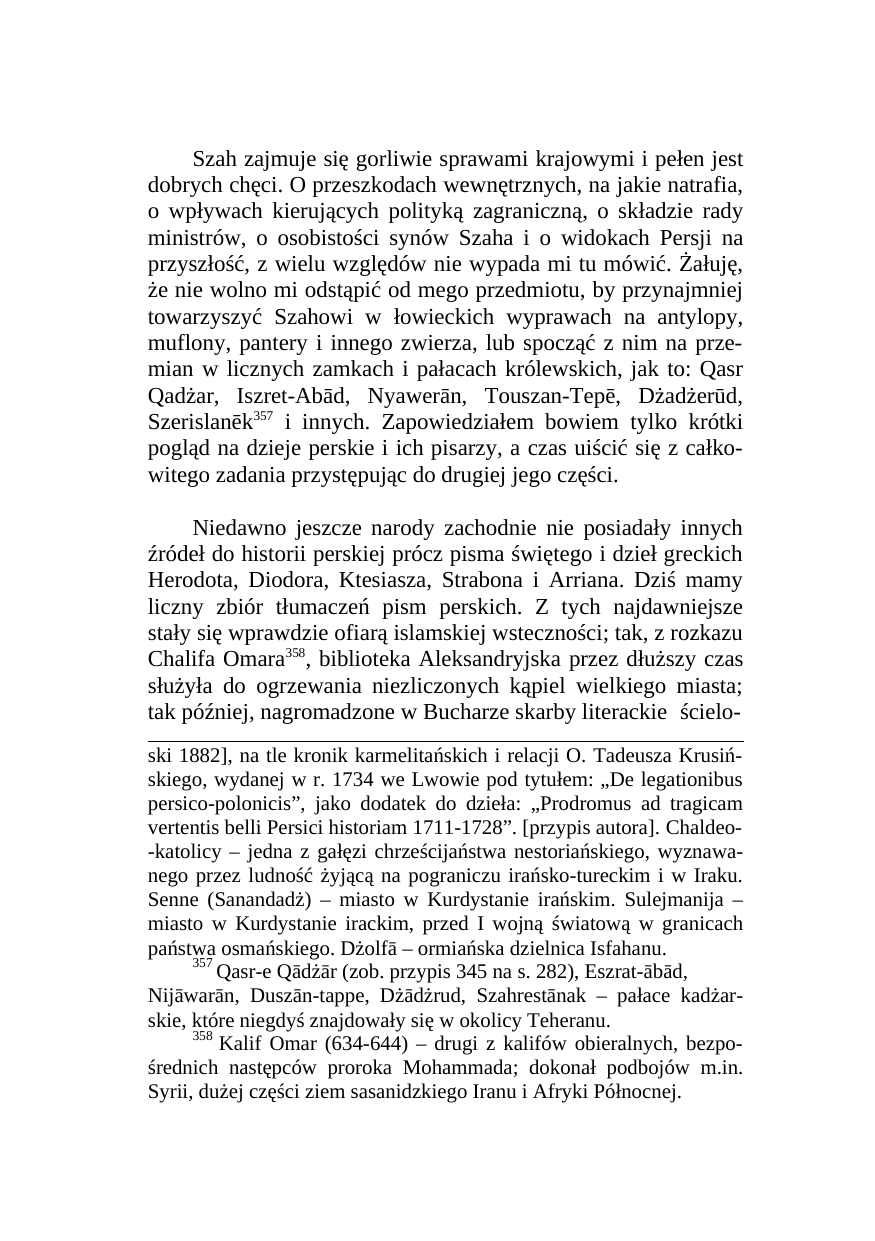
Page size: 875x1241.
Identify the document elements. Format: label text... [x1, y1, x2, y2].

text Niedawno jeszcze narody zachodnie nie posiadały innych źródeł do historii perskiej prócz pisma świętego i dzieł greckich Herodota, Diodora, Ktesiasza, Strabona i Arriana. Dziś mamy liczny zbiór tłumaczeń pism perskich. Z tych najdawniejsze stały się wprawdzie ofiarą islamskiej wsteczności; tak, z rozkazu Chalifa Omara358, biblioteka Aleksandryjska przez dłuższy czas służyła do ogrzewania niezliczonych kąpiel wielkiego miasta; tak później, nagromadzone w Bucharze skarby literackie ścielo- [148, 514, 744, 724]
text 357 Qasr-e Qādżār (zob. przypis 345 na s. 282), Eszrat-ābād, [148, 959, 757, 983]
text Szah zajmuje się gorliwie sprawami krajowymi i pełen jest dobrych chęci. O przeszkodach wewnętrznych, na jakie natrafia, o wpływach kierujących polityką zagraniczną, o składzie rady ministrów, o osobistości synów Szaha i o widokach Persji na przyszłość, z wielu względów nie wypada mi tu mówić. Żałuję, że nie wolno mi odstąpić od mego przedmiotu, by przynajmniej towarzyszyć Szahowi w łowieckich wyprawach na antylopy, muflony, pantery i innego zwierza, lub spocząć z nim na prze- mian w licznych zamkach i pałacach królewskich, jak to: Qasr Qadżar, Iszret-Abād, Nyawerān, Touszan-Tepē, Dżadżerūd, Szerislanēk357 i innych. Zapowiedziałem bowiem tylko krótki pogląd na dzieje perskie i ich pisarzy, a czas uiścić się z całko- witego zadania przystępując do drugiej jego części. [148, 144, 744, 487]
text 358 Kalif Omar (634-644) – drugi z kalifów obieralnych, bezpo- średnich następców proroka Mohammada; dokonał podbojów m.in. Syrii, dużej części ziem sasanidzkiego Iranu i Afryki Północnej. [148, 1032, 744, 1103]
text -katolicy – jedna z gałęzi chrześcijaństwa nestoriańskiego, wyznawa- nego przez ludność żyjącą na pograniczu irańsko-tureckim i w Iraku. Senne (Sanandadż) – miasto w Kurdystanie irańskim. Sulejmanija – miasto w Kurdystanie irackim, przed I wojną światową w granicach państwa osmańskiego. Dżolfā – ormiańska dzielnica Isfahanu. [148, 839, 744, 959]
text ski 1882], na tle kronik karmelitańskich i relacji O. Tadeusza Krusiń- skiego, wydanej w r. 1734 we Lwowie pod tytułem: „De legationibus persico-polonicis”, jako dodatek do dzieła: „Prodromus ad tragicam vertentis belli Persici historiam 1711-1728”. [przypis autora]. Chaldeo- [148, 743, 744, 839]
text Nijāwarān, Duszān-tappe, Dżādżrud, Szahrestānak – pałace kadżar- skie, które niegdyś znajdowały się w okolicy Teheranu. [148, 983, 744, 1032]
